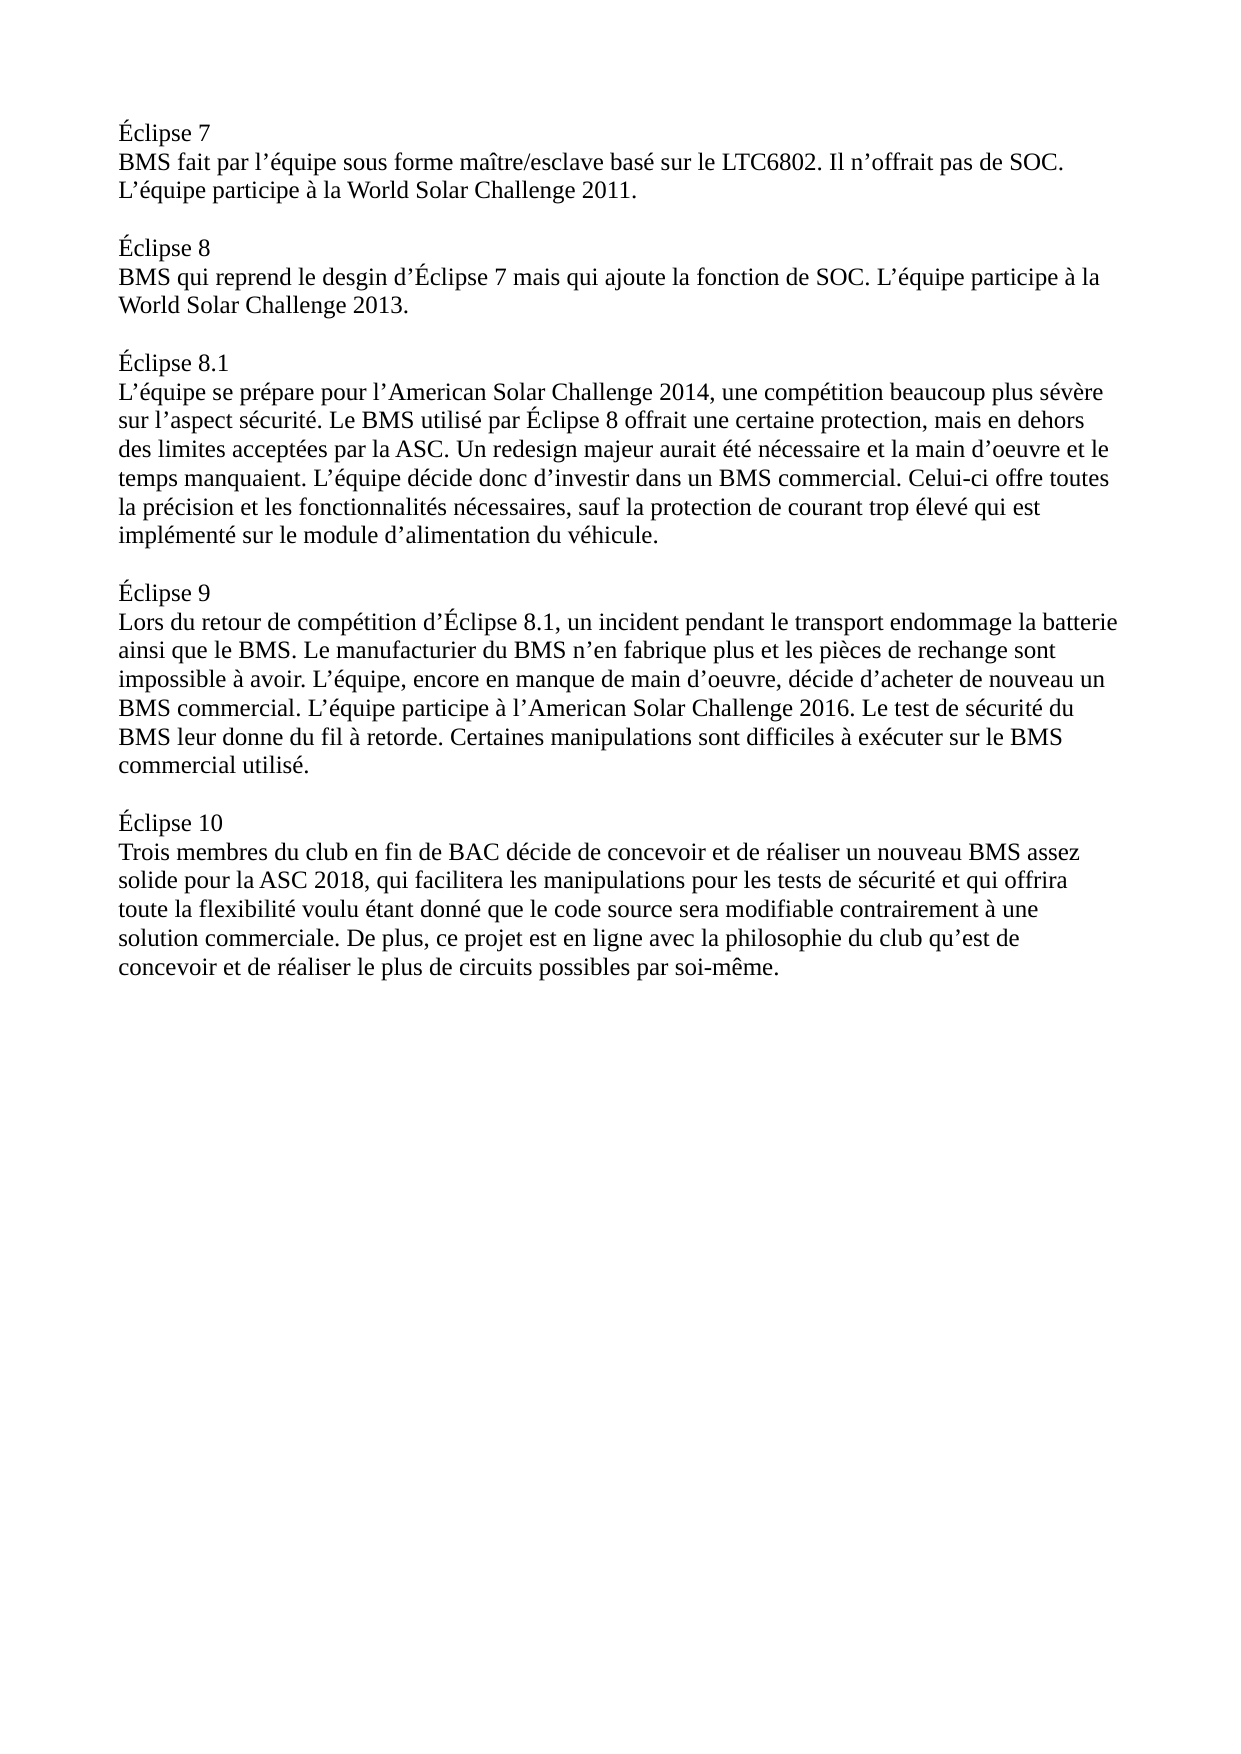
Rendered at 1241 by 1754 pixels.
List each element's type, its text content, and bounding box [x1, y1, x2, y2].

text Éclipse 8 [118, 233, 1122, 262]
text Éclipse 7 [118, 118, 1122, 147]
text Trois membres du club en fin de BAC décide de concevoir et de réaliser un nouveau BMS assez solide pour la ASC 2018, qui facilitera les manipulations pour les tests de sécurité et qui offrira toute la flexibilité voulu étant donné que le code source sera modifiable contrairement à une solution commerciale. De plus, ce projet est en ligne avec la philosophie du club qu’est de concevoir et de réaliser le plus de circuits possibles par soi-même. [118, 837, 1122, 981]
text Éclipse 8.1 [118, 348, 1122, 377]
text Éclipse 10 [118, 808, 1122, 837]
text Lors du retour de compétition d’Éclipse 8.1, un incident pendant le transport endommage la batterie ainsi que le BMS. Le manufacturier du BMS n’en fabrique plus et les pièces de rechange sont impossible à avoir. L’équipe, encore en manque de main d’oeuvre, décide d’acheter de nouveau un BMS commercial. L’équipe participe à l’American Solar Challenge 2016. Le test de sécurité du BMS leur donne du fil à retorde. Certaines manipulations sont difficiles à exécuter sur le BMS commercial utilisé. [118, 607, 1122, 779]
text BMS fait par l’équipe sous forme maître/esclave basé sur le LTC6802. Il n’offrait pas de SOC. L’équipe participe à la World Solar Challenge 2011. [118, 147, 1122, 204]
text L’équipe se prépare pour l’American Solar Challenge 2014, une compétition beaucoup plus sévère sur l’aspect sécurité. Le BMS utilisé par Éclipse 8 offrait une certaine protection, mais en dehors des limites acceptées par la ASC. Un redesign majeur aurait été nécessaire et la main d’oeuvre et le temps manquaient. L’équipe décide donc d’investir dans un BMS commercial. Celui-ci offre toutes la précision et les fonctionnalités nécessaires, sauf la protection de courant trop élevé qui est implémenté sur le module d’alimentation du véhicule. [118, 377, 1122, 549]
text Éclipse 9 [118, 578, 1122, 607]
text BMS qui reprend le desgin d’Éclipse 7 mais qui ajoute la fonction de SOC. L’équipe participe à la World Solar Challenge 2013. [118, 262, 1122, 319]
